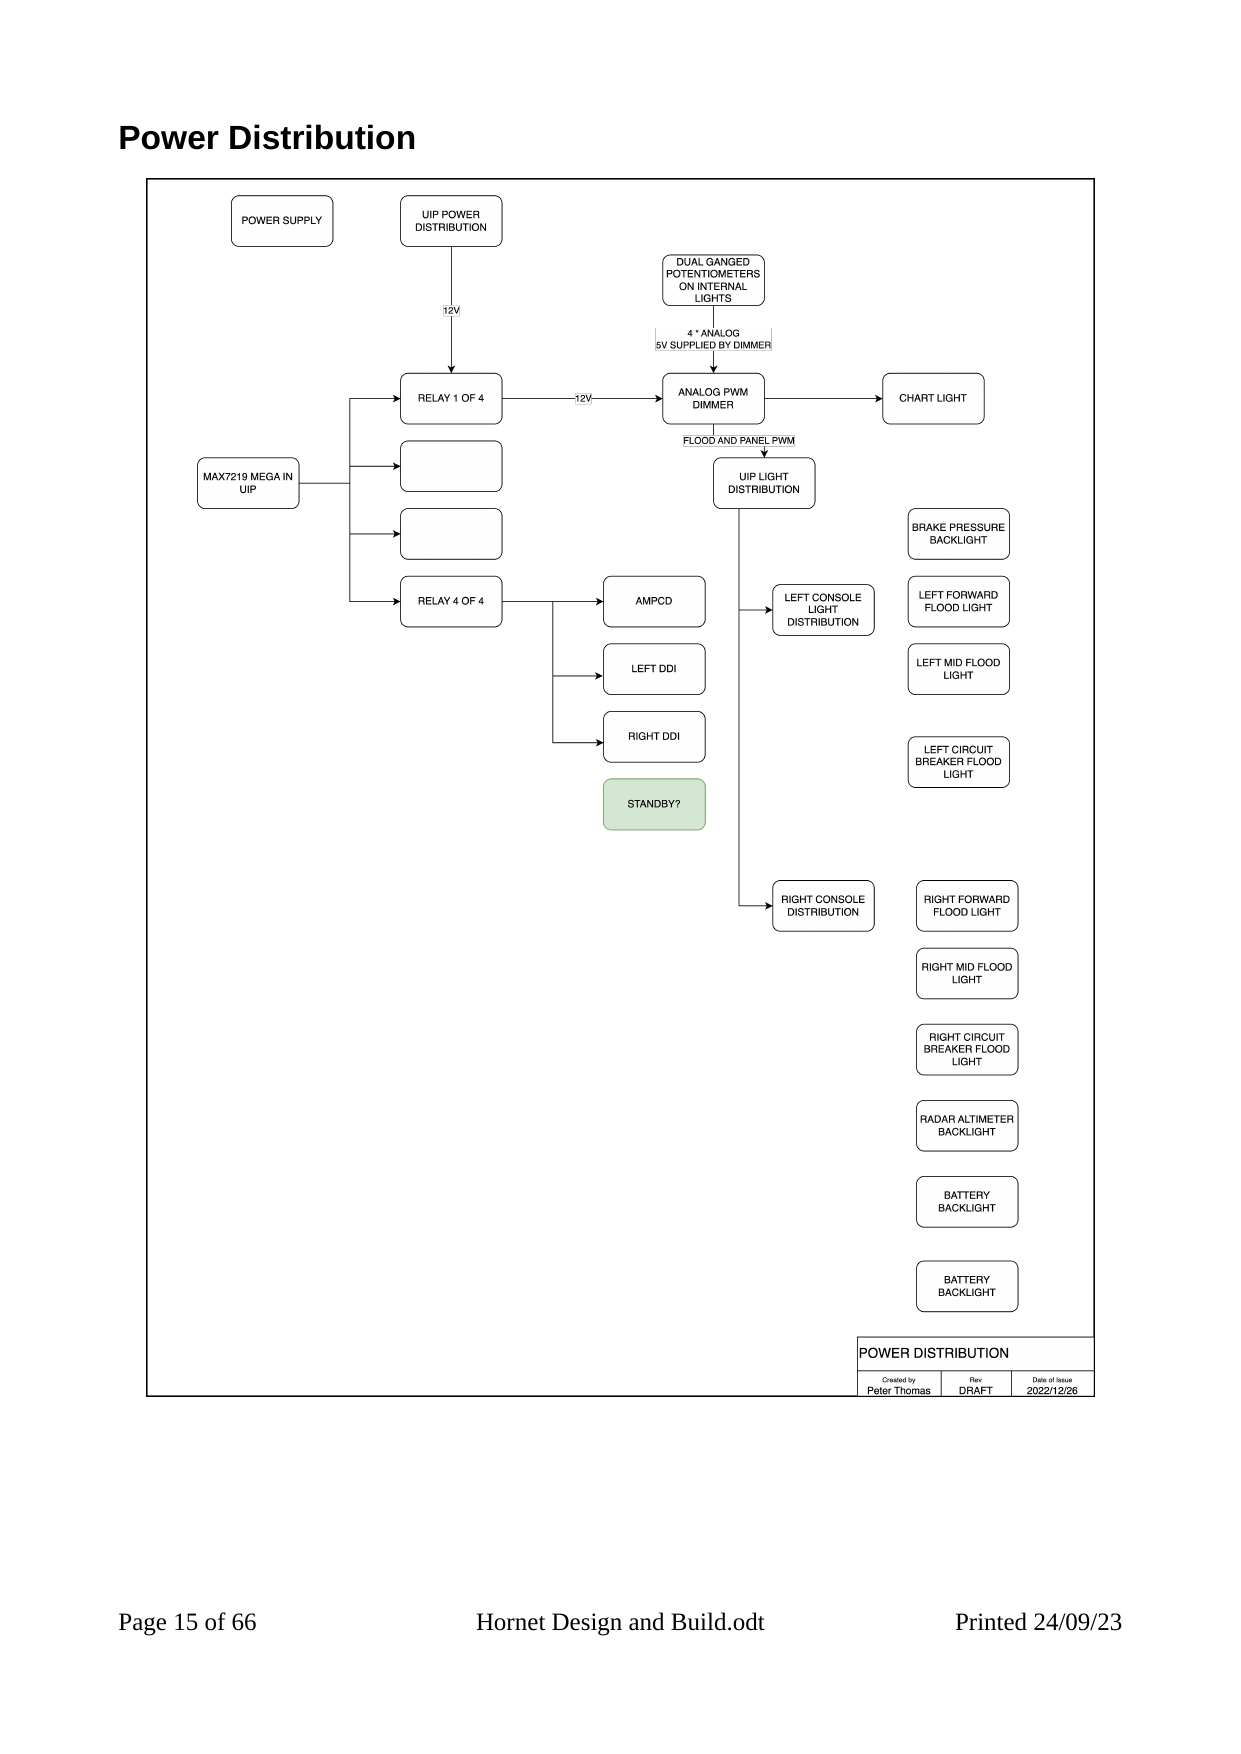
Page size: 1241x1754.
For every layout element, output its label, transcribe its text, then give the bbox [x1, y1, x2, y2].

subtitle Power Distribution [118, 118, 1122, 157]
picture [137, 169, 1103, 1405]
